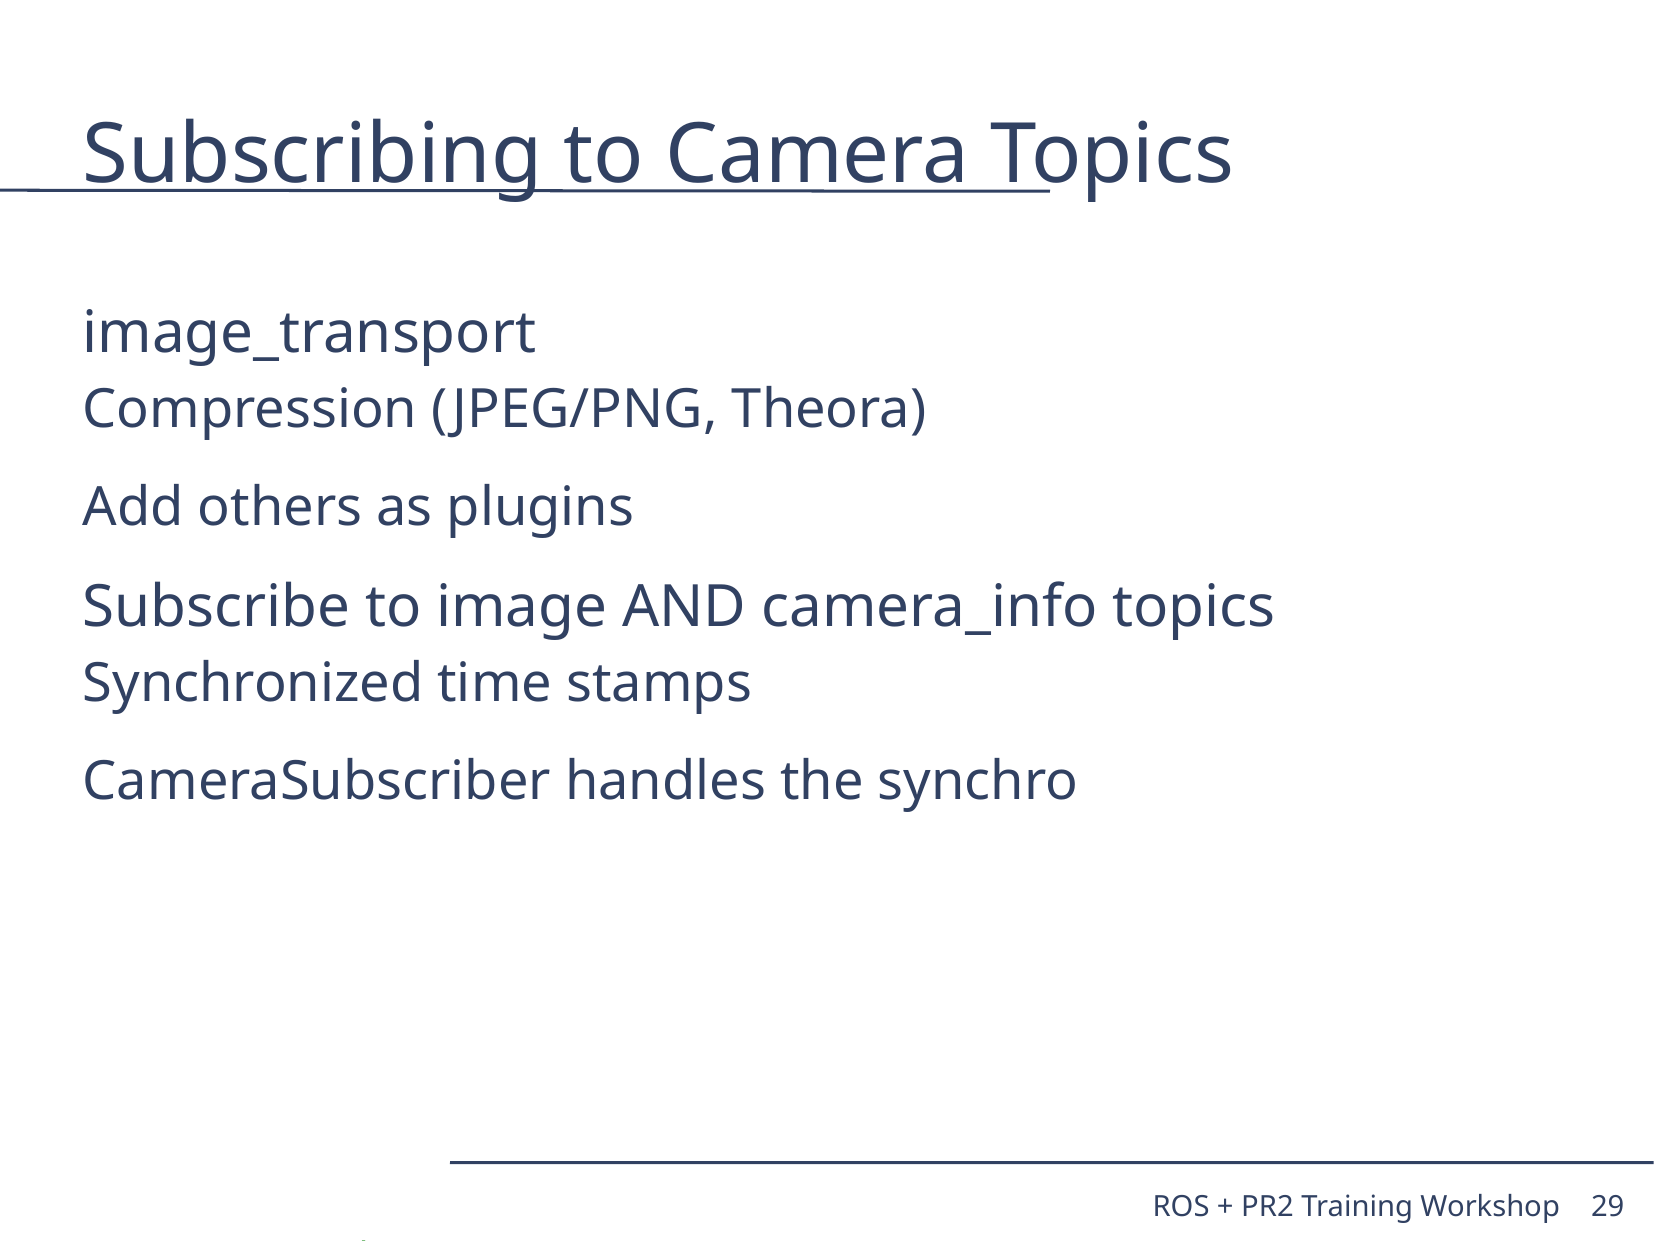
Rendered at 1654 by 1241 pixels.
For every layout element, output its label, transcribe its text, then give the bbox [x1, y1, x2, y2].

title Subscribing to Camera Topics [82, 75, 1571, 226]
list image_transport Compression (JPEG/PNG, Theora) Add others as plugins Subscribe to image AND camera_info topics Synchronized time stamps CameraSubscriber handles the synchro www.ros.org/wiki/image_transport [82, 290, 1571, 1163]
